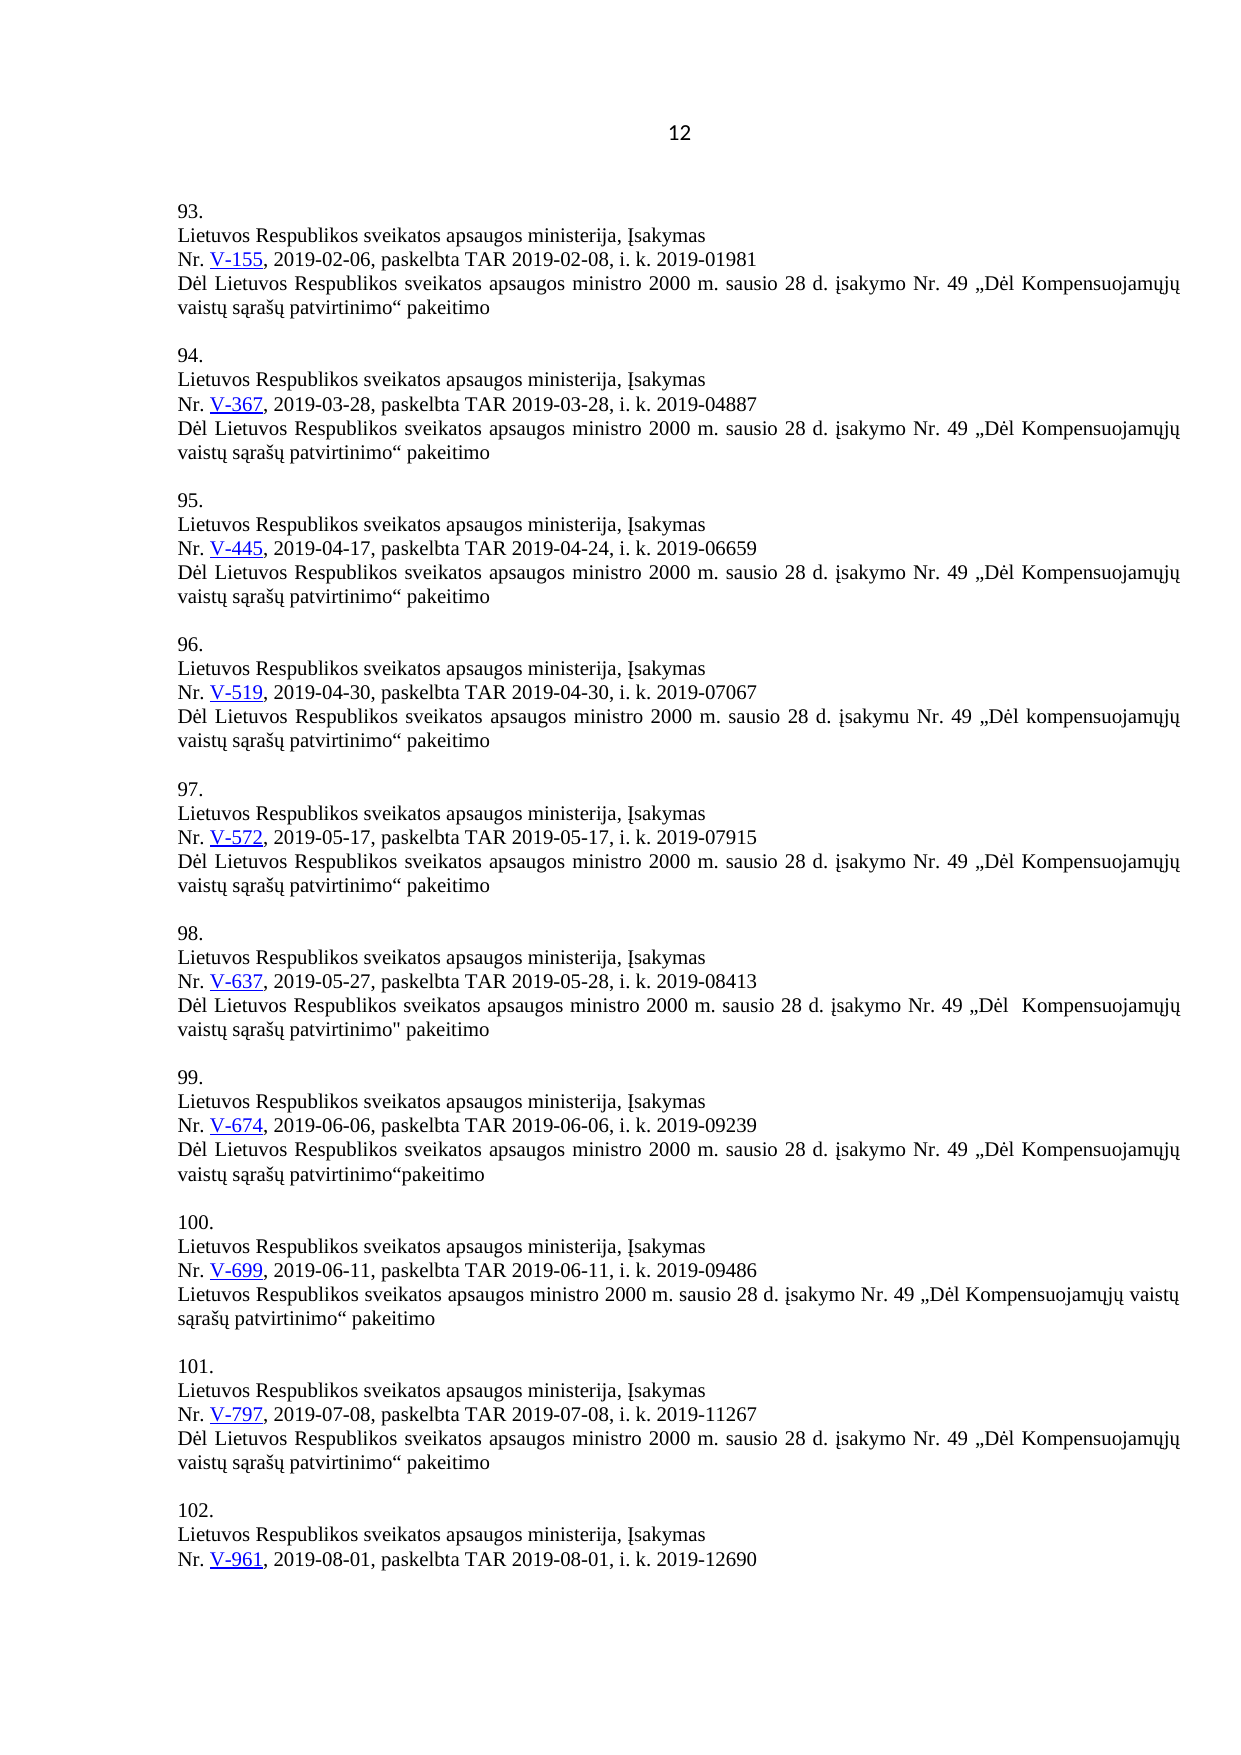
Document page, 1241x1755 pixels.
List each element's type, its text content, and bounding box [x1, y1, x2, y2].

text 95. [177, 488, 1181, 512]
text Nr. V-519, 2019-04-30, paskelbta TAR 2019-04-30, i. k. 2019-07067 [177, 680, 1181, 704]
text Lietuvos Respublikos sveikatos apsaugos ministro 2000 m. sausio 28 d. įsakymo Nr. 49 „Dėl Kompensuojamųjų vaistų sąrašų patvirtinimo“ pakeitimo [177, 1282, 1181, 1330]
text Lietuvos Respublikos sveikatos apsaugos ministerija, Įsakymas [177, 1089, 1181, 1113]
text 97. [177, 776, 1181, 801]
text Lietuvos Respublikos sveikatos apsaugos ministerija, Įsakymas [177, 1378, 1181, 1402]
text Lietuvos Respublikos sveikatos apsaugos ministerija, Įsakymas [177, 656, 1181, 680]
text 94. [177, 343, 1181, 367]
text Dėl Lietuvos Respublikos sveikatos apsaugos ministro 2000 m. sausio 28 d. įsakymo Nr. 49 „Dėl Kompensuojamųjų vaistų sąrašų patvirtinimo“ pakeitimo [177, 271, 1181, 319]
text Dėl Lietuvos Respublikos sveikatos apsaugos ministro 2000 m. sausio 28 d. įsakymo Nr. 49 „Dėl Kompensuojamųjų vaistų sąrašų patvirtinimo“ pakeitimo [177, 560, 1181, 608]
text Dėl Lietuvos Respublikos sveikatos apsaugos ministro 2000 m. sausio 28 d. įsakymo Nr. 49 „Dėl Kompensuojamųjų vaistų sąrašų patvirtinimo“ pakeitimo [177, 416, 1181, 464]
text Nr. V-674, 2019-06-06, paskelbta TAR 2019-06-06, i. k. 2019-09239 [177, 1113, 1181, 1137]
text Nr. V-797, 2019-07-08, paskelbta TAR 2019-07-08, i. k. 2019-11267 [177, 1402, 1181, 1426]
text 93. [177, 199, 1181, 223]
text 98. [177, 921, 1181, 945]
text 96. [177, 632, 1181, 656]
text Lietuvos Respublikos sveikatos apsaugos ministerija, Įsakymas [177, 1234, 1181, 1258]
text Nr. V-445, 2019-04-17, paskelbta TAR 2019-04-24, i. k. 2019-06659 [177, 536, 1181, 560]
text Dėl Lietuvos Respublikos sveikatos apsaugos ministro 2000 m. sausio 28 d. įsakymo Nr. 49 „Dėl Kompensuojamųjų vaistų sąrašų patvirtinimo“pakeitimo [177, 1137, 1181, 1186]
text Nr. V-572, 2019-05-17, paskelbta TAR 2019-05-17, i. k. 2019-07915 [177, 824, 1181, 849]
text 102. [177, 1498, 1181, 1522]
text Nr. V-155, 2019-02-06, paskelbta TAR 2019-02-08, i. k. 2019-01981 [177, 247, 1181, 271]
text Lietuvos Respublikos sveikatos apsaugos ministerija, Įsakymas [177, 1522, 1181, 1546]
text Lietuvos Respublikos sveikatos apsaugos ministerija, Įsakymas [177, 801, 1181, 824]
text Dėl Lietuvos Respublikos sveikatos apsaugos ministro 2000 m. sausio 28 d. įsakymo Nr. 49 „Dėl Kompensuojamųjų vaistų sąrašų patvirtinimo“ pakeitimo [177, 849, 1181, 897]
text Dėl Lietuvos Respublikos sveikatos apsaugos ministro 2000 m. sausio 28 d. įsakymu Nr. 49 „Dėl kompensuojamųjų vaistų sąrašų patvirtinimo“ pakeitimo [177, 704, 1181, 752]
text 99. [177, 1065, 1181, 1089]
text Lietuvos Respublikos sveikatos apsaugos ministerija, Įsakymas [177, 367, 1181, 391]
text Nr. V-637, 2019-05-27, paskelbta TAR 2019-05-28, i. k. 2019-08413 [177, 969, 1181, 993]
text Dėl Lietuvos Respublikos sveikatos apsaugos ministro 2000 m. sausio 28 d. įsakymo Nr. 49 „Dėl Kompensuojamųjų vaistų sąrašų patvirtinimo" pakeitimo [177, 993, 1181, 1041]
text Lietuvos Respublikos sveikatos apsaugos ministerija, Įsakymas [177, 512, 1181, 536]
text Lietuvos Respublikos sveikatos apsaugos ministerija, Įsakymas [177, 945, 1181, 969]
text Nr. V-961, 2019-08-01, paskelbta TAR 2019-08-01, i. k. 2019-12690 [177, 1546, 1181, 1571]
text Nr. V-699, 2019-06-11, paskelbta TAR 2019-06-11, i. k. 2019-09486 [177, 1258, 1181, 1282]
text Lietuvos Respublikos sveikatos apsaugos ministerija, Įsakymas [177, 223, 1181, 247]
text Nr. V-367, 2019-03-28, paskelbta TAR 2019-03-28, i. k. 2019-04887 [177, 391, 1181, 416]
text Dėl Lietuvos Respublikos sveikatos apsaugos ministro 2000 m. sausio 28 d. įsakymo Nr. 49 „Dėl Kompensuojamųjų vaistų sąrašų patvirtinimo“ pakeitimo [177, 1426, 1181, 1474]
text 101. [177, 1354, 1181, 1378]
text 100. [177, 1209, 1181, 1234]
